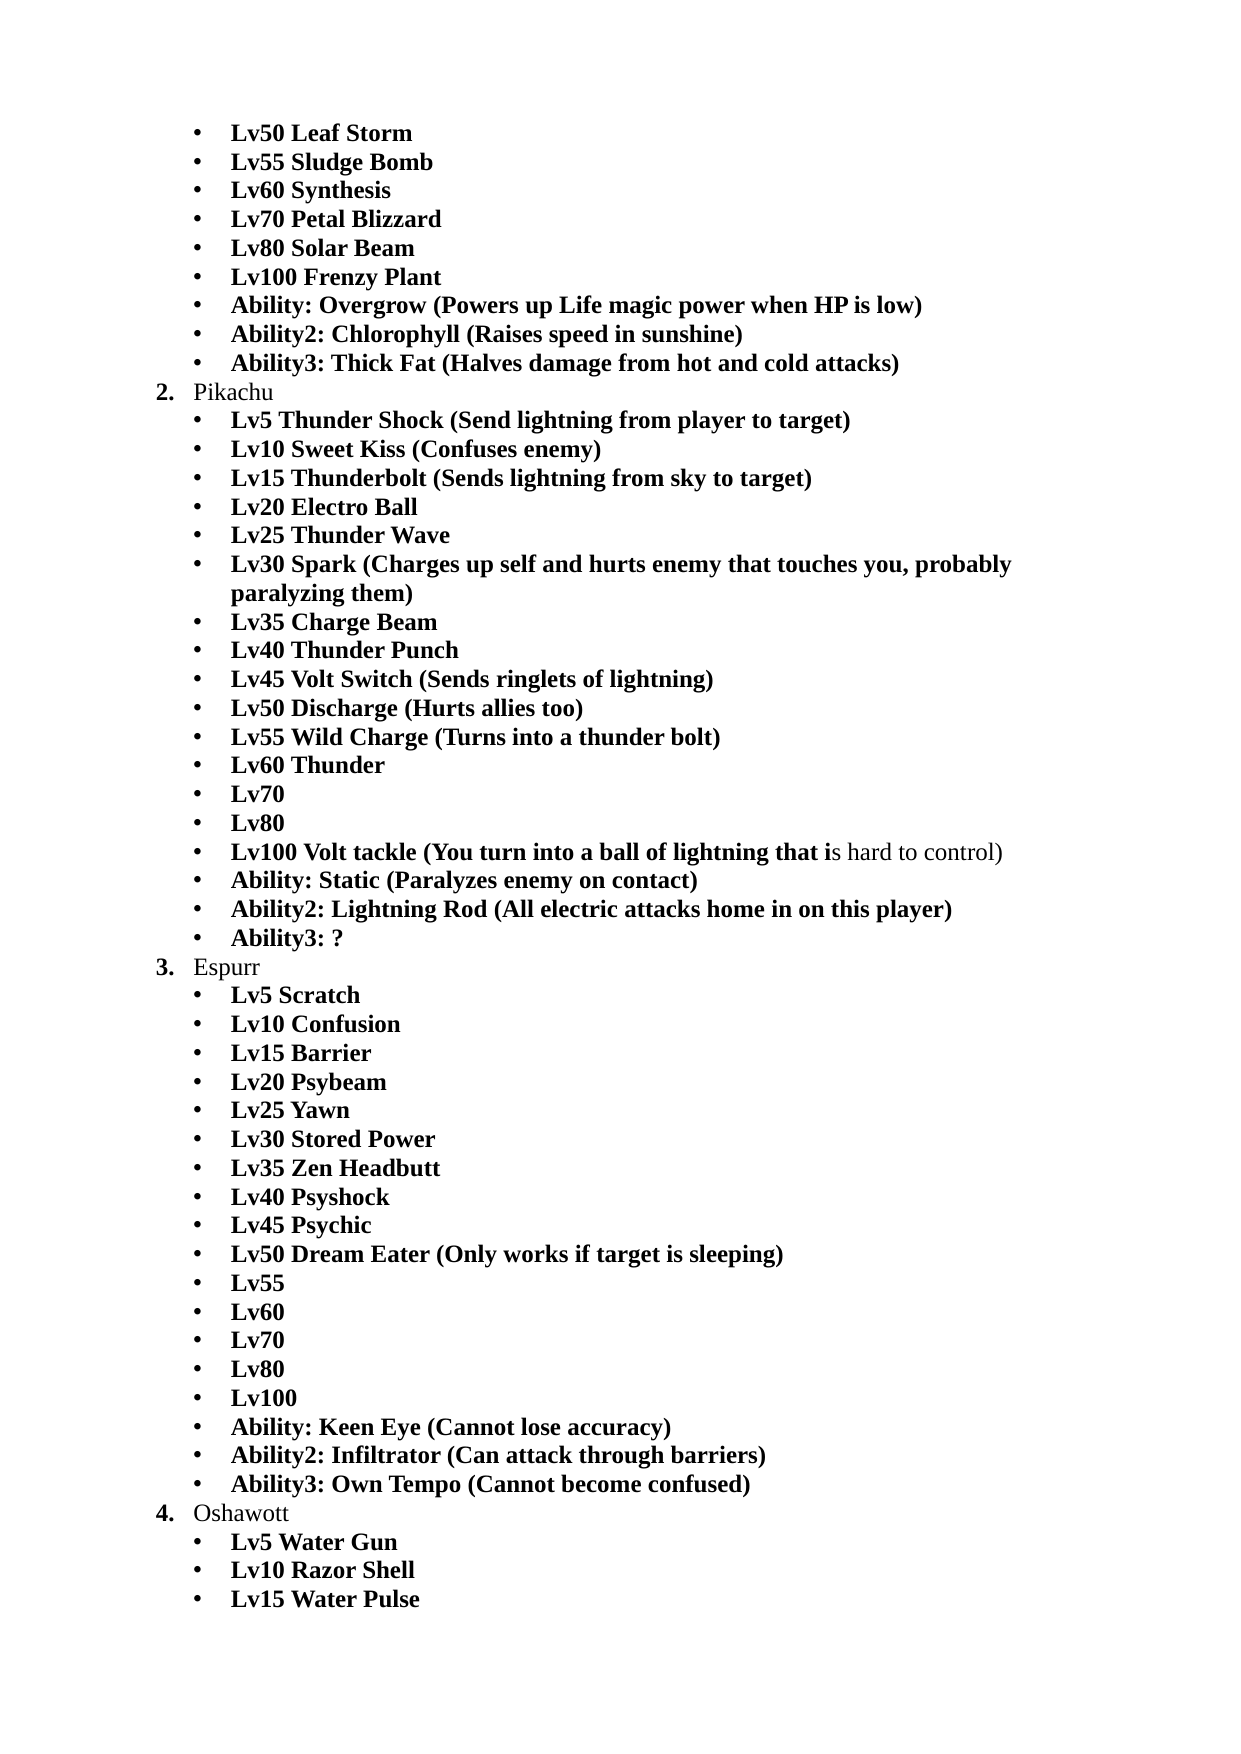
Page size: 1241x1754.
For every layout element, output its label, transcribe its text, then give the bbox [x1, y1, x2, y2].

list Lv10 Sweet Kiss (Confuses enemy) [193, 434, 1122, 463]
list Ability2: Lightning Rod (All electric attacks home in on this player) [193, 894, 1122, 923]
list Lv5 Thunder Shock (Send lightning from player to target) [193, 406, 1122, 434]
list Lv100 [193, 1383, 1122, 1412]
list Lv50 Leaf Storm [193, 118, 1122, 147]
list Lv15 Thunderbolt (Sends lightning from sky to target) [193, 463, 1122, 492]
list Lv5 Scratch [193, 981, 1122, 1009]
list Lv25 Thunder Wave [193, 521, 1122, 549]
list Ability: Keen Eye (Cannot lose accuracy) [193, 1412, 1122, 1441]
list Lv50 Dream Eater (Only works if target is sleeping) [193, 1239, 1122, 1268]
list Lv5 Water Gun [193, 1527, 1122, 1556]
list Lv35 Charge Beam [193, 607, 1122, 636]
list Lv15 Barrier [193, 1038, 1122, 1067]
list Lv30 Stored Power [193, 1124, 1122, 1153]
list Lv80 [193, 808, 1122, 837]
list Lv60 Synthesis [193, 176, 1122, 204]
list Lv55 Sludge Bomb [193, 147, 1122, 176]
list Lv80 [193, 1354, 1122, 1383]
list Lv10 Razor Shell [193, 1556, 1122, 1584]
list Lv25 Yawn [193, 1096, 1122, 1124]
list Ability2: Infiltrator (Can attack through barriers) [193, 1441, 1122, 1469]
list Ability3: Own Tempo (Cannot become confused) [193, 1469, 1122, 1498]
list Lv60 [193, 1297, 1122, 1326]
list Ability3: ? [193, 923, 1122, 952]
list Lv10 Confusion [193, 1009, 1122, 1038]
list Lv50 Discharge (Hurts allies too) [193, 693, 1122, 722]
list Lv100 Frenzy Plant [193, 262, 1122, 291]
list Ability3: Thick Fat (Halves damage from hot and cold attacks) [193, 348, 1122, 377]
list Lv40 Psyshock [193, 1182, 1122, 1211]
list Lv15 Water Pulse [193, 1584, 1122, 1613]
list Ability2: Chlorophyll (Raises speed in sunshine) [193, 319, 1122, 348]
list Ability: Static (Paralyzes enemy on contact) [193, 866, 1122, 894]
list Lv20 Psybeam [193, 1067, 1122, 1096]
list Lv20 Electro Ball [193, 492, 1122, 521]
list Lv30 Spark (Charges up self and hurts enemy that touches you, probably paralyzing them) [193, 549, 1122, 607]
list Lv55 [193, 1268, 1122, 1297]
list Ability: Overgrow (Powers up Life magic power when HP is low) [193, 291, 1122, 319]
list Lv60 Thunder [193, 751, 1122, 779]
list Lv80 Solar Beam [193, 233, 1122, 262]
list Lv45 Volt Switch (Sends ringlets of lightning) [193, 664, 1122, 693]
list Lv70 [193, 1326, 1122, 1354]
list Lv70 Petal Blizzard [193, 204, 1122, 233]
list Espurr [156, 952, 1122, 981]
list Lv35 Zen Headbutt [193, 1153, 1122, 1182]
list Lv100 Volt tackle (You turn into a ball of lightning that is hard to control) [193, 837, 1122, 866]
list Pikachu [156, 377, 1122, 406]
list Lv45 Psychic [193, 1211, 1122, 1239]
list Lv40 Thunder Punch [193, 636, 1122, 664]
list Lv70 [193, 779, 1122, 808]
list Oshawott [156, 1498, 1122, 1527]
list Lv55 Wild Charge (Turns into a thunder bolt) [193, 722, 1122, 751]
